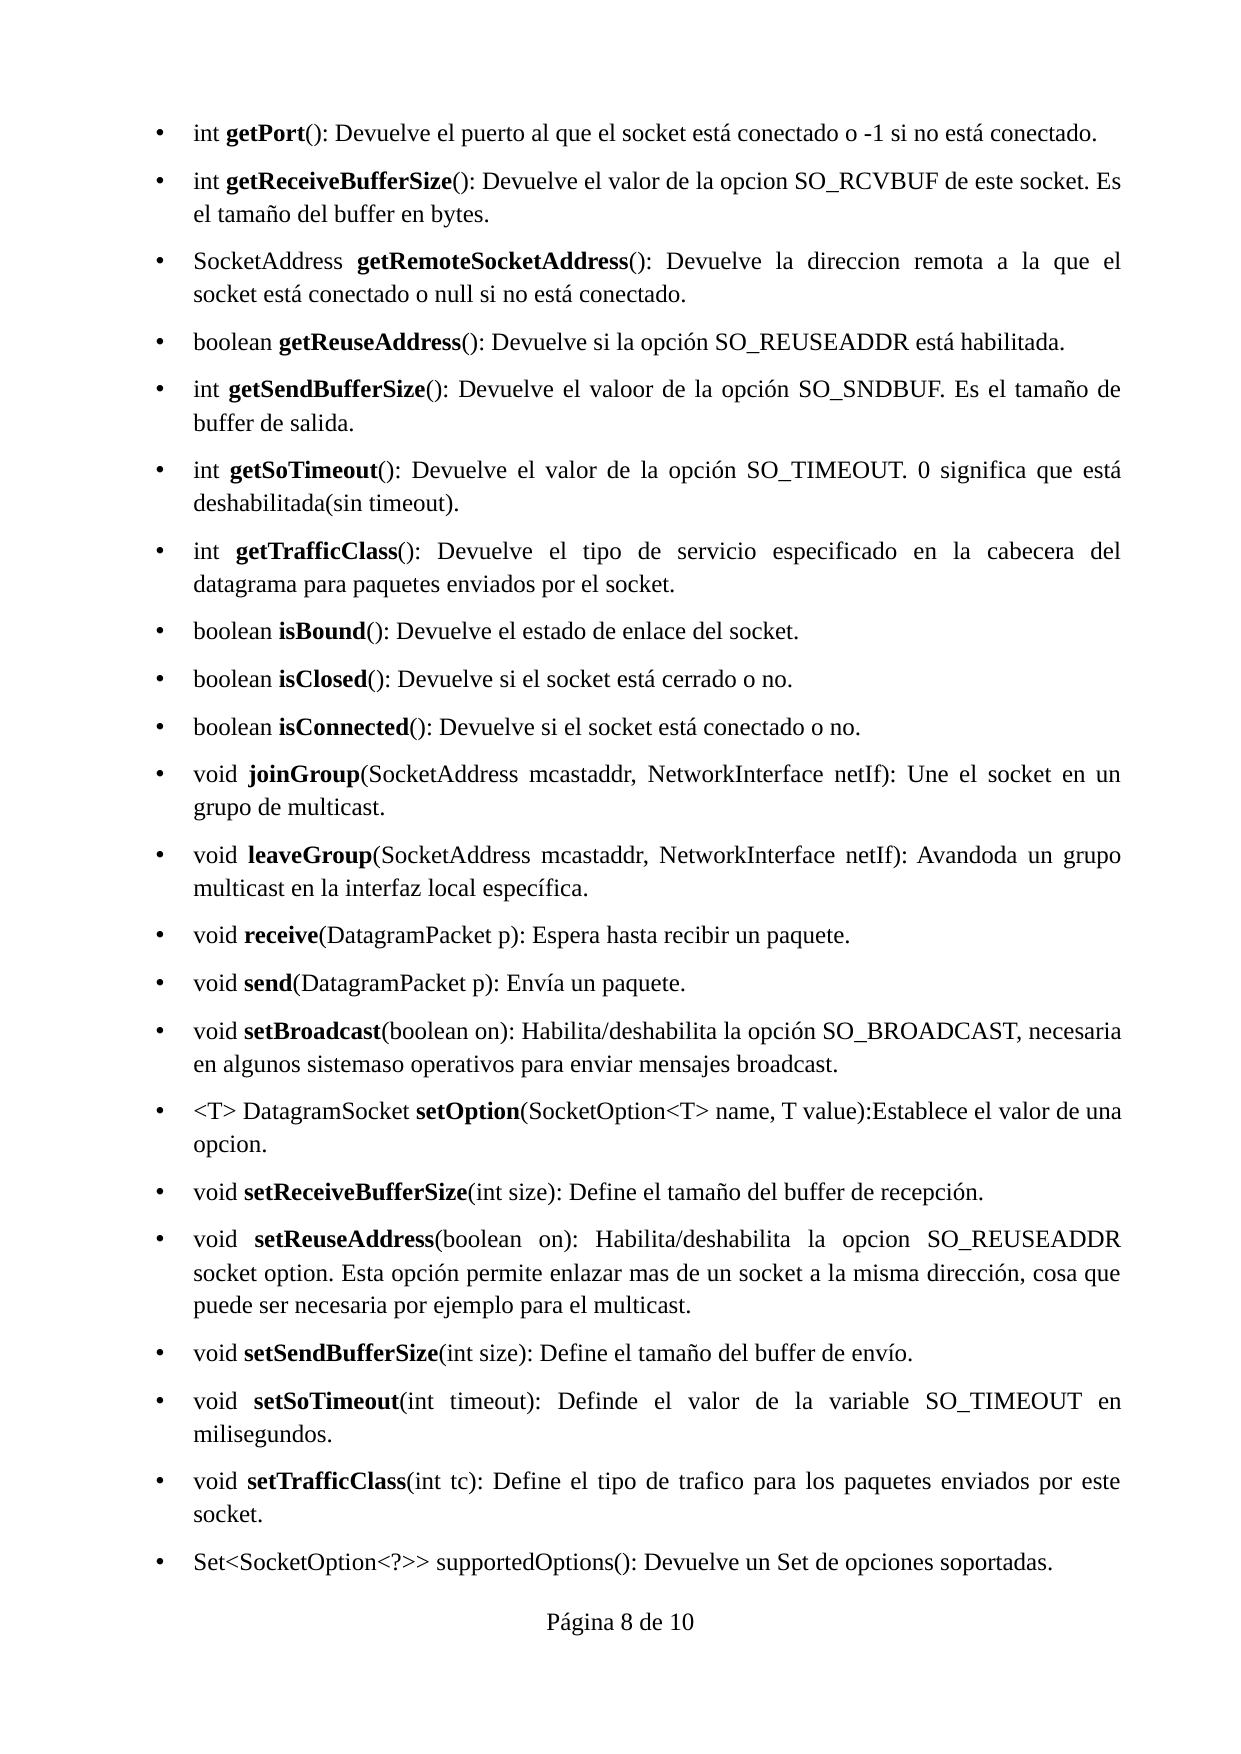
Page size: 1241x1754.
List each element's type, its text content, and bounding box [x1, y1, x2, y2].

list boolean isBound(): Devuelve el estado de enlace del socket. [156, 616, 1122, 645]
list <T> DatagramSocket setOption(SocketOption<T> name, T value):Establece el valor de una opcion. [156, 1096, 1122, 1158]
list void receive(DatagramPacket p): Espera hasta recibir un paquete. [156, 921, 1122, 949]
list void setSendBufferSize(int size): Define el tamaño del buffer de envío. [156, 1338, 1122, 1367]
list void send(DatagramPacket p): Envía un paquete. [156, 968, 1122, 997]
list int getPort(): Devuelve el puerto al que el socket está conectado o -1 si no está conectado. [156, 118, 1122, 147]
list int getReceiveBufferSize(): Devuelve el valor de la opcion SO_RCVBUF de este socket. Es el tamaño del buffer en bytes. [156, 166, 1122, 227]
list boolean getReuseAddress(): Devuelve si la opción SO_REUSEADDR está habilitada. [156, 327, 1122, 356]
list void setReceiveBufferSize(int size): Define el tamaño del buffer de recepción. [156, 1177, 1122, 1206]
list int getTrafficClass(): Devuelve el tipo de servicio especificado en la cabecera del datagrama para paquetes enviados por el socket. [156, 536, 1122, 598]
list void setSoTimeout(int timeout): Definde el valor de la variable SO_TIMEOUT en milisegundos. [156, 1386, 1122, 1448]
list boolean isConnected(): Devuelve si el socket está conectado o no. [156, 712, 1122, 740]
list void setBroadcast(boolean on): Habilita/deshabilita la opción SO_BROADCAST, necesaria en algunos sistemaso operativos para enviar mensajes broadcast. [156, 1016, 1122, 1077]
list Set<SocketOption<?>> supportedOptions(): Devuelve un Set de opciones soportadas. [156, 1547, 1122, 1576]
list void setReuseAddress(boolean on): Habilita/deshabilita la opcion SO_REUSEADDR socket option. Esta opción permite enlazar mas de un socket a la misma dirección, cosa que puede ser necesaria por ejemplo para el multicast. [156, 1224, 1122, 1319]
list void setTrafficClass(int tc): Define el tipo de trafico para los paquetes enviados por este socket. [156, 1466, 1122, 1528]
list int getSendBufferSize(): Devuelve el valoor de la opción SO_SNDBUF. Es el tamaño de buffer de salida. [156, 374, 1122, 436]
list SocketAddress getRemoteSocketAddress(): Devuelve la direccion remota a la que el socket está conectado o null si no está conectado. [156, 246, 1122, 308]
list void joinGroup(SocketAddress mcastaddr, NetworkInterface netIf): Une el socket en un grupo de multicast. [156, 759, 1122, 821]
list void leaveGroup(SocketAddress mcastaddr, NetworkInterface netIf): Avandoda un grupo multicast en la interfaz local específica. [156, 840, 1122, 902]
list int getSoTimeout(): Devuelve el valor de la opción SO_TIMEOUT. 0 significa que está deshabilitada(sin timeout). [156, 455, 1122, 517]
list boolean isClosed(): Devuelve si el socket está cerrado o no. [156, 664, 1122, 693]
